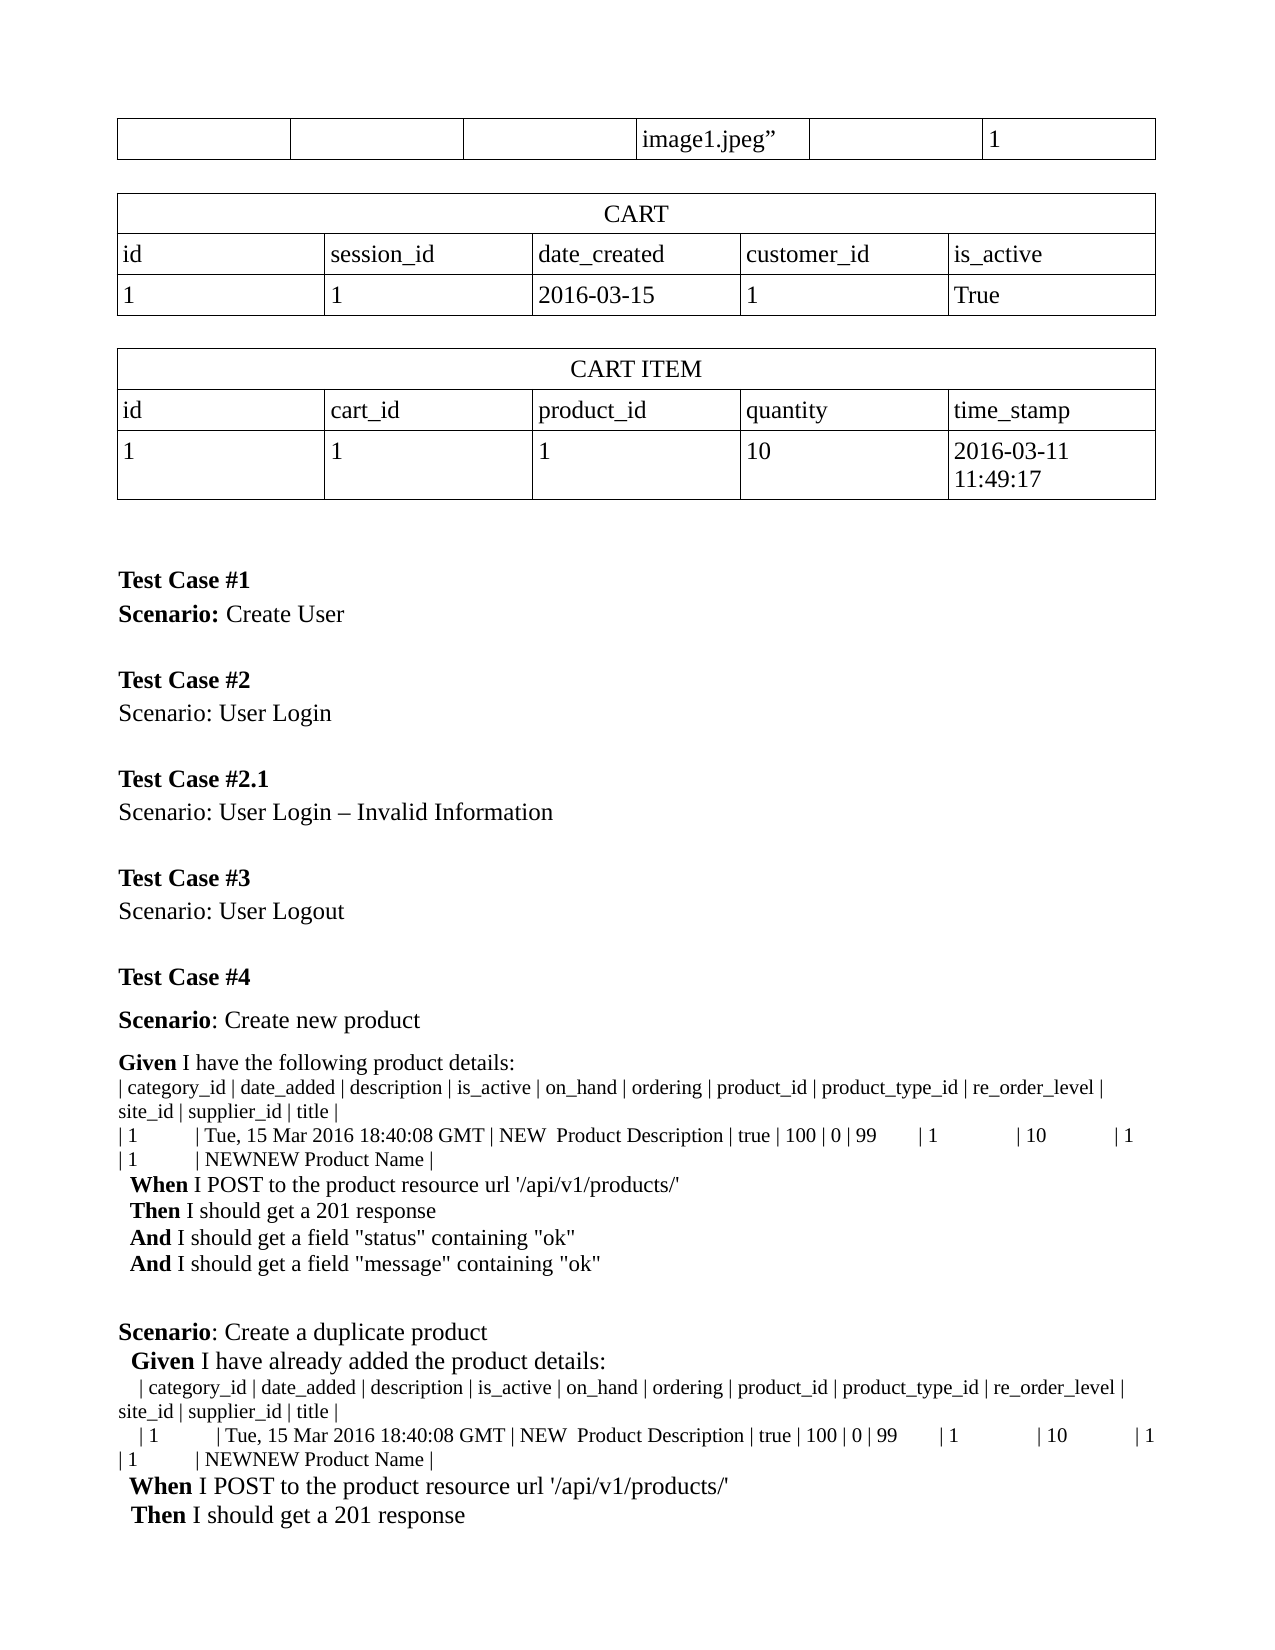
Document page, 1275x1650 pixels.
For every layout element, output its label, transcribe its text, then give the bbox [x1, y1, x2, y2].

table_cell [464, 119, 636, 159]
table_cell 1 [325, 275, 532, 314]
text Test Case #1 [118, 566, 1157, 594]
table_cell 1 [741, 275, 948, 314]
text And I should get a field "message" containing "ok" [118, 1250, 1157, 1277]
text | 1 | Tue, 15 Mar 2016 18:40:08 GMT | NEW Product Description | true | 100 | 0 | 99 | 1 | 10 | 1 | 1 | NEWNEW Product Name | [118, 1123, 1157, 1171]
table_cell 10 [741, 431, 948, 499]
text Test Case #2 [118, 665, 1157, 693]
text Scenario: Create User [118, 599, 1157, 627]
text | category_id | date_added | description | is_active | on_hand | ordering | product_id | product_type_id | re_order_level | site_id | supplier_id | title | [118, 1075, 1157, 1123]
table_cell id [118, 234, 324, 274]
text Test Case #3 [118, 863, 1157, 892]
table_header CART ITEM [118, 349, 1155, 389]
table_cell date_created [533, 234, 740, 274]
table_cell 2016-03-11 11:49:17 [949, 431, 1155, 499]
table_cell [291, 119, 463, 159]
table_cell id [118, 390, 324, 429]
table_cell image1.jpeg” [637, 119, 809, 159]
table_cell [118, 119, 290, 159]
table_cell 1 [983, 119, 1155, 159]
text When I POST to the product resource url '/api/v1/products/' [118, 1471, 1157, 1500]
table_cell True [949, 275, 1155, 314]
table_cell is_active [949, 234, 1155, 274]
text When I POST to the product resource url '/api/v1/products/' [118, 1171, 1157, 1197]
table_header CART [118, 194, 1155, 233]
text Test Case #4 [118, 962, 1157, 991]
text Scenario: Create new product [118, 1005, 1157, 1034]
table_cell 1 [325, 431, 532, 499]
table_cell product_id [533, 390, 740, 429]
text Test Case #2.1 [118, 764, 1157, 792]
table_cell 2016-03-15 [533, 275, 740, 314]
table_cell quantity [741, 390, 948, 429]
text Scenario: User Login – Invalid Information [118, 797, 1157, 826]
text Given I have the following product details: [118, 1048, 1157, 1075]
text | 1 | Tue, 15 Mar 2016 18:40:08 GMT | NEW Product Description | true | 100 | 0 | 99 | 1 | 10 | 1 | 1 | NEWNEW Product Name | [118, 1423, 1157, 1471]
text Scenario: Create a duplicate product [118, 1317, 1157, 1346]
table_cell 1 [118, 431, 324, 499]
text Then I should get a 201 response [118, 1197, 1157, 1224]
text Scenario: User Login [118, 698, 1157, 726]
table_cell customer_id [741, 234, 948, 274]
text And I should get a field "status" containing "ok" [118, 1224, 1157, 1250]
table_cell cart_id [325, 390, 532, 429]
text Then I should get a 201 response [118, 1500, 1157, 1529]
text Given I have already added the product details: [118, 1346, 1157, 1375]
table_cell session_id [325, 234, 532, 274]
table_cell 1 [118, 275, 324, 314]
table_cell [810, 119, 982, 159]
table_cell 1 [533, 431, 740, 499]
text | category_id | date_added | description | is_active | on_hand | ordering | product_id | product_type_id | re_order_level | site_id | supplier_id | title | [118, 1375, 1157, 1423]
text Scenario: User Logout [118, 896, 1157, 924]
table_cell time_stamp [949, 390, 1155, 429]
